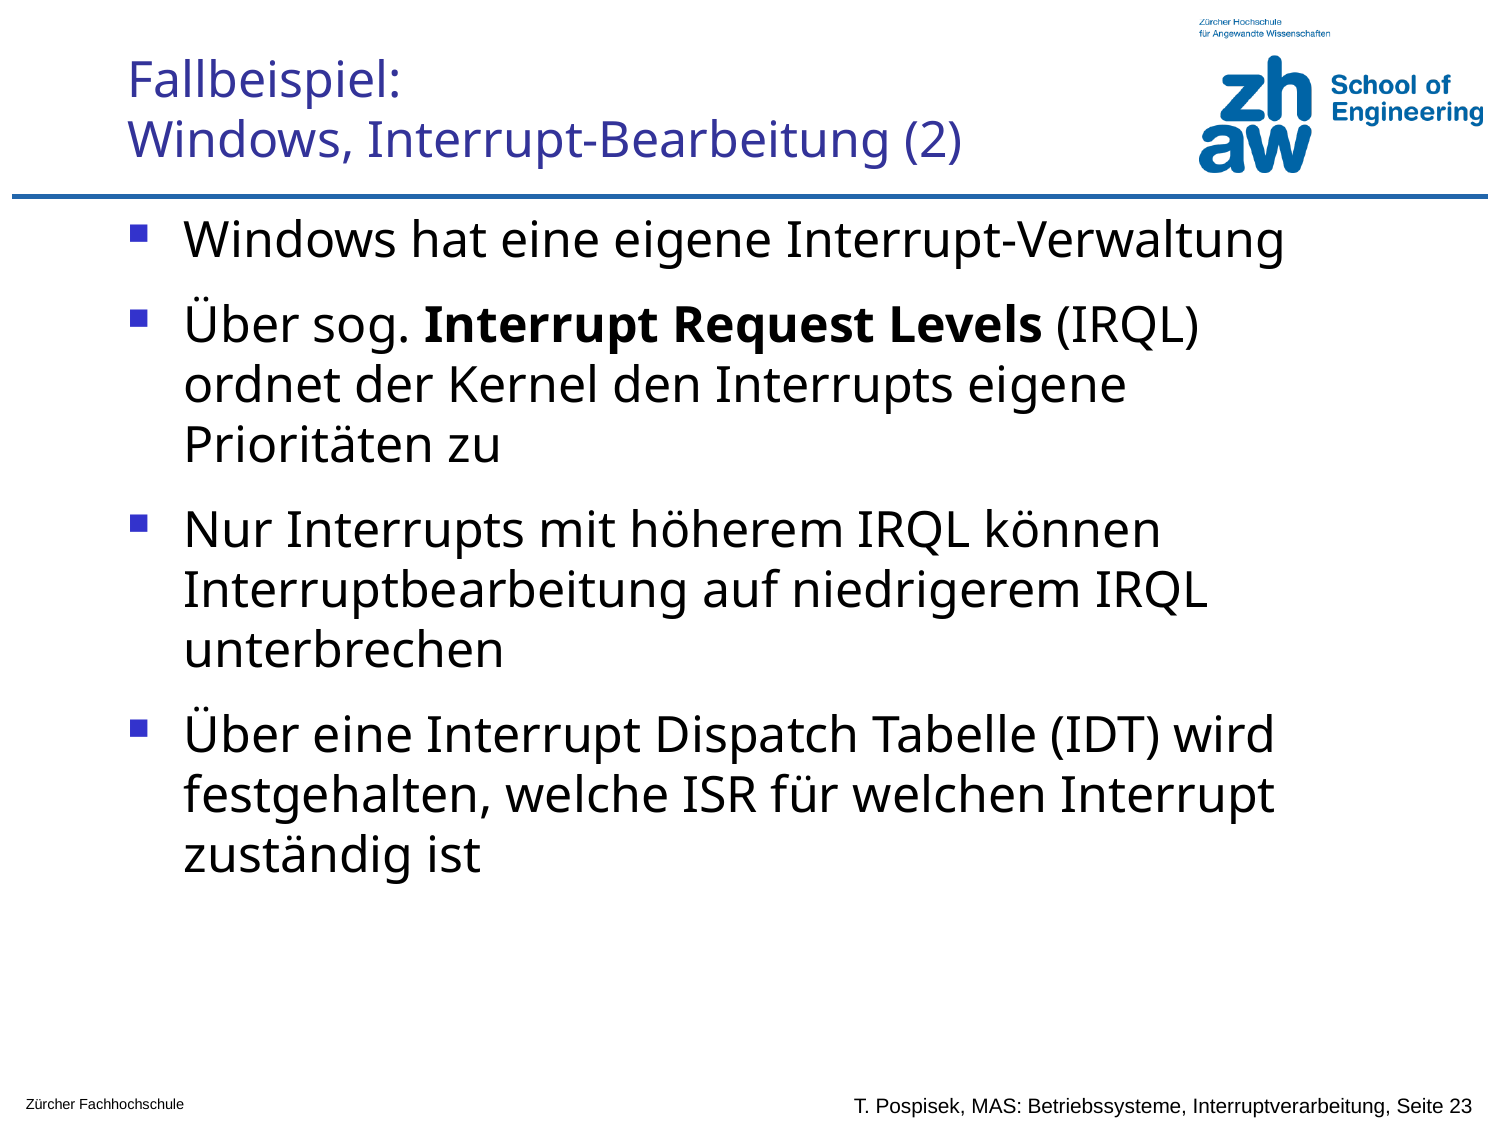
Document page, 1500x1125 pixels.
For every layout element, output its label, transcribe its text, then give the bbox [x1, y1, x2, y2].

list Windows hat eine eigene Interrupt-Verwaltung Über sog. Interrupt Request Levels (IRQL) ordnet der Kernel den Interrupts eigene Prioritäten zu Nur Interrupts mit höherem IRQL können Interruptbearbeitung auf niedrigerem IRQL unterbrechen Über eine Interrupt Dispatch Tabelle (IDT) wird festgehalten, welche ISR für welchen Interrupt zuständig ist [112, 200, 1375, 938]
title Fallbeispiel: Windows, Interrupt-Bearbeitung (2) [112, 50, 1146, 175]
picture [1199, 19, 1483, 173]
